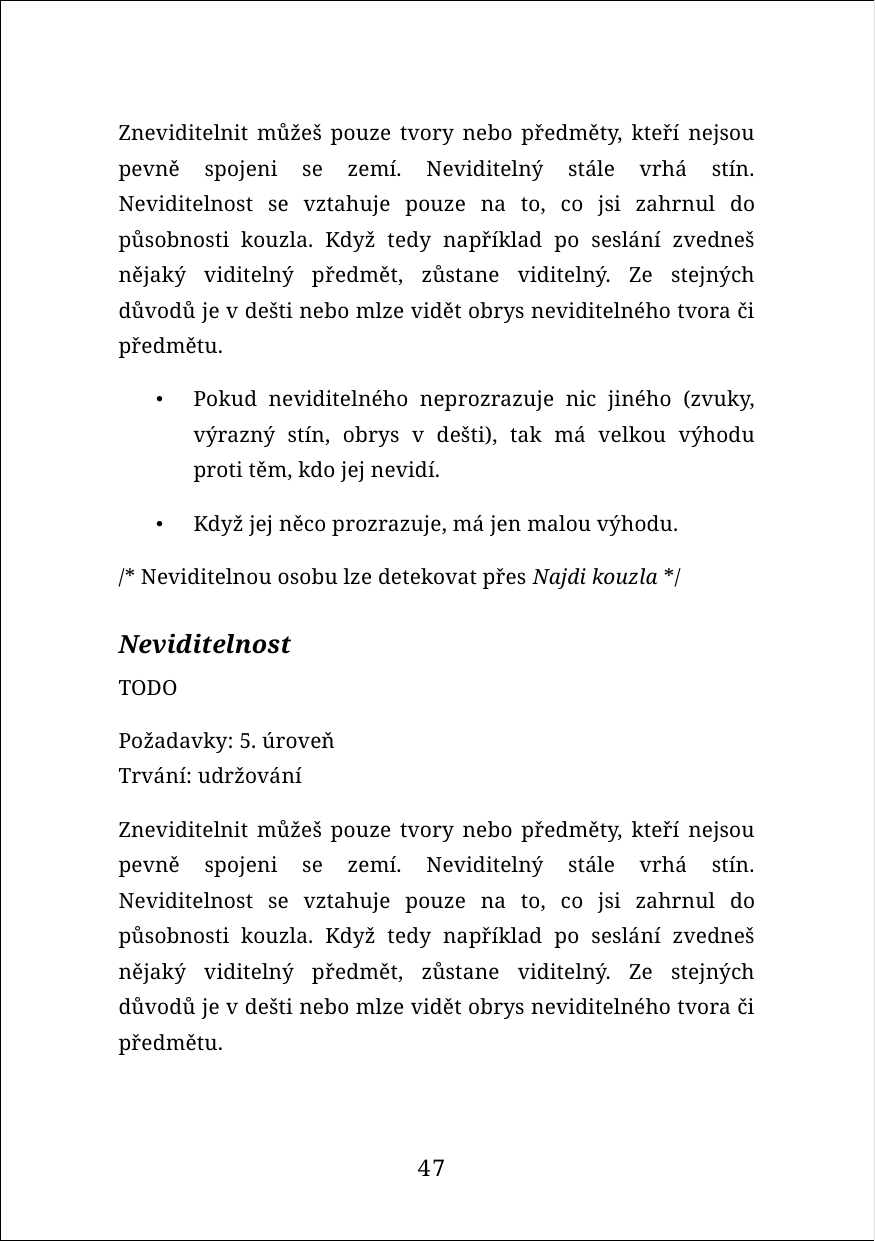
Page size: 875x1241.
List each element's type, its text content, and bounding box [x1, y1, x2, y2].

list Když jej něco prozrazuje, má jen malou výhodu. [156, 509, 756, 537]
text Zneviditelnit můžeš pouze tvory nebo předměty, kteří nejsou pevně spojeni se zemí. Neviditelný stále vrhá stín. Neviditelnost se vztahuje pouze na to, co jsi zahrnul do působnosti kouzla. Když tedy například po seslání zvedneš nějaký viditelný předmět, zůstane viditelný. Ze stejných důvodů je v dešti nebo mlze vidět obrys neviditelného tvora či předmětu. [118, 118, 756, 360]
subtitle Neviditelnost [118, 627, 756, 661]
text /* Neviditelnou osobu lze detekovat přes Najdi kouzla */ [118, 562, 756, 591]
text Zneviditelnit můžeš pouze tvory nebo předměty, kteří nejsou pevně spojeni se zemí. Neviditelný stále vrhá stín. Neviditelnost se vztahuje pouze na to, co jsi zahrnul do působnosti kouzla. Když tedy například po seslání zvedneš nějaký viditelný předmět, zůstane viditelný. Ze stejných důvodů je v dešti nebo mlze vidět obrys neviditelného tvora či předmětu. [118, 815, 756, 1056]
list Pokud neviditelného neprozrazuje nic jiného (zvuky, výrazný stín, obrys v dešti), tak má velkou výhodu proti těm, kdo jej nevidí. [156, 384, 756, 484]
text TODO [118, 673, 756, 701]
text Požadavky: 5. úroveň Trvání: udržování [118, 726, 756, 790]
